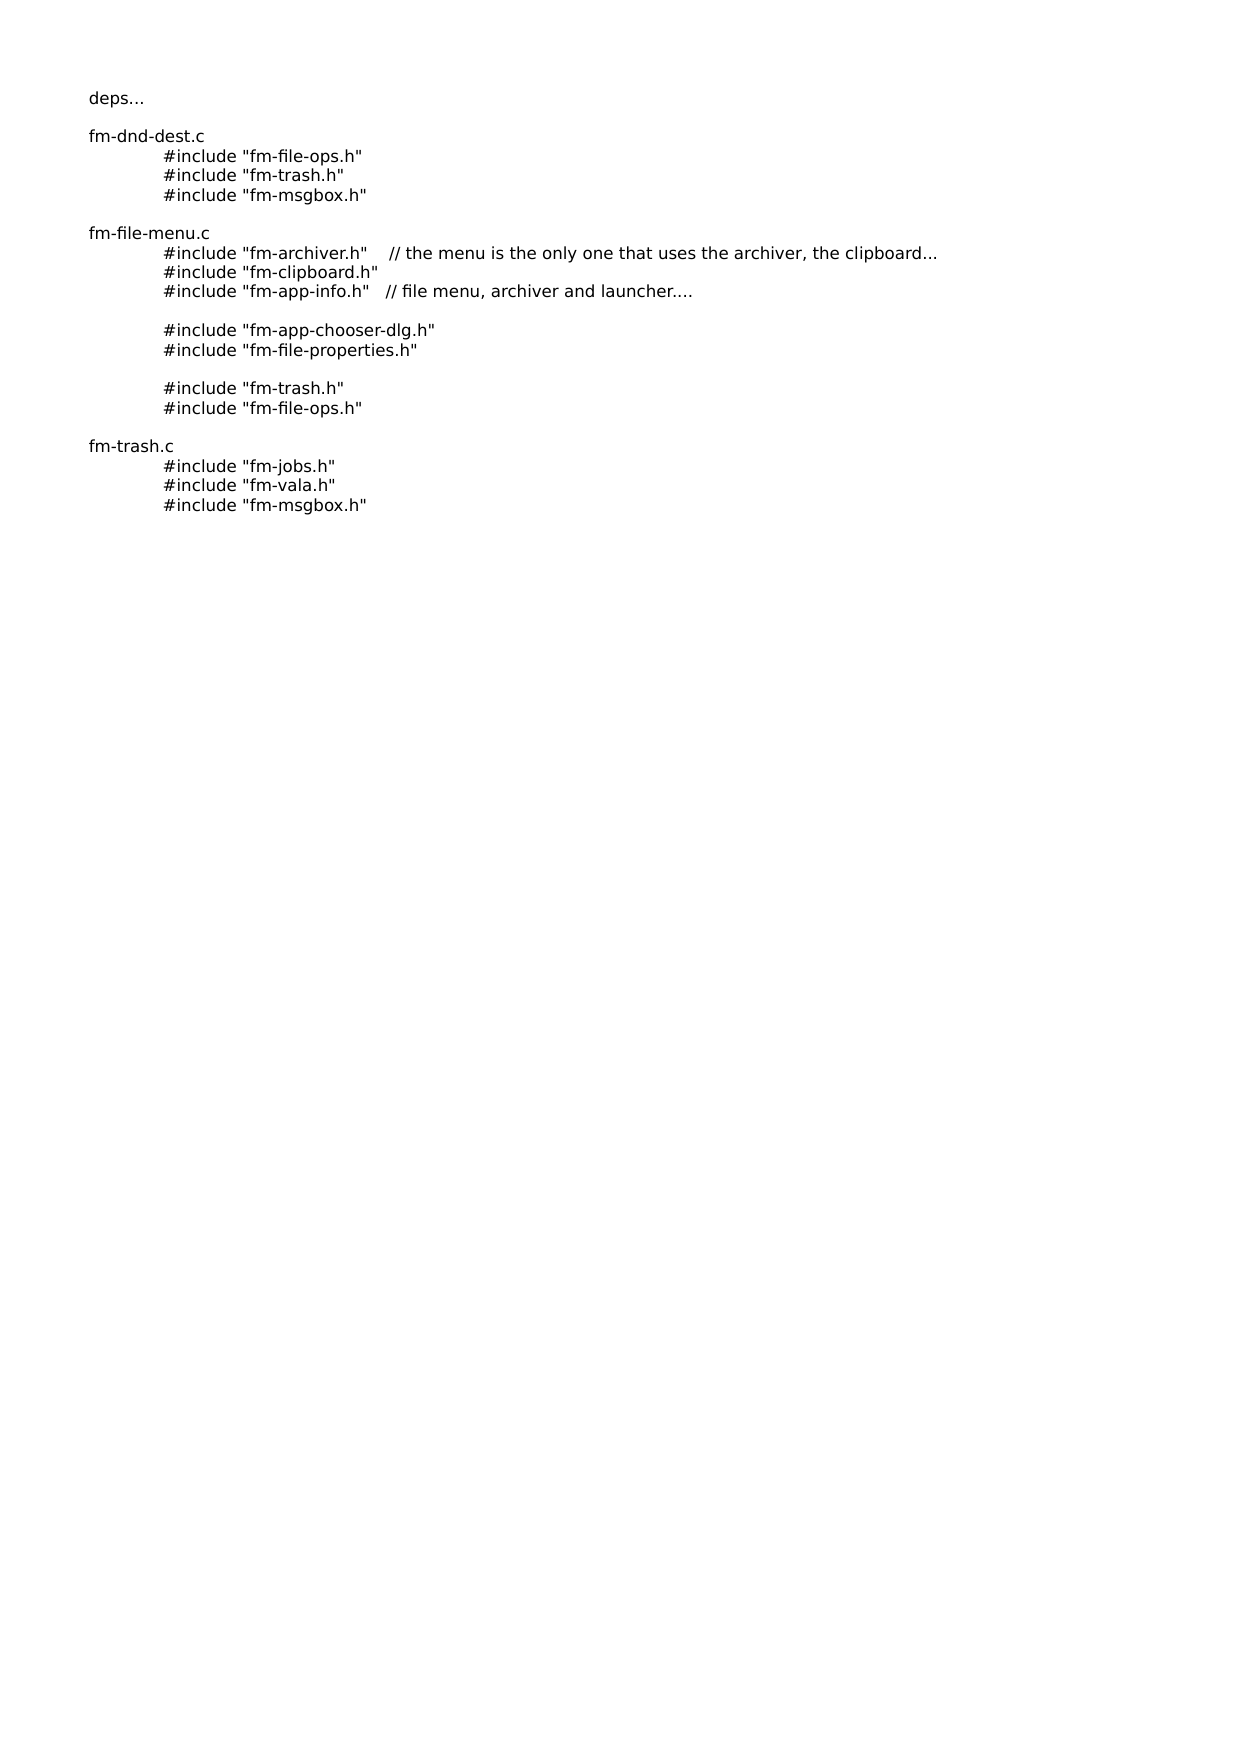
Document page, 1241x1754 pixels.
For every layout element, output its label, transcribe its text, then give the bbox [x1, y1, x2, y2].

text #include "fm-app-info.h" // file menu, archiver and launcher.... [88, 282, 1152, 302]
text #include "fm-app-chooser-dlg.h" [88, 321, 1152, 340]
text fm-file-menu.c [88, 224, 1152, 243]
text #include "fm-file-ops.h" [88, 147, 1152, 166]
text deps... [88, 88, 1152, 108]
text fm-dnd-dest.c [88, 127, 1152, 147]
text #include "fm-file-properties.h" [88, 340, 1152, 360]
text #include "fm-msgbox.h" [88, 185, 1152, 205]
text #include "fm-trash.h" [88, 379, 1152, 398]
text #include "fm-jobs.h" [88, 457, 1152, 476]
text #include "fm-trash.h" [88, 166, 1152, 185]
text #include "fm-archiver.h" // the menu is the only one that uses the archiver, the clipboard... [88, 243, 1152, 263]
text fm-trash.c [88, 437, 1152, 457]
text #include "fm-clipboard.h" [88, 263, 1152, 282]
text #include "fm-vala.h" [88, 476, 1152, 495]
text #include "fm-msgbox.h" [88, 495, 1152, 515]
text #include "fm-file-ops.h" [88, 398, 1152, 418]
